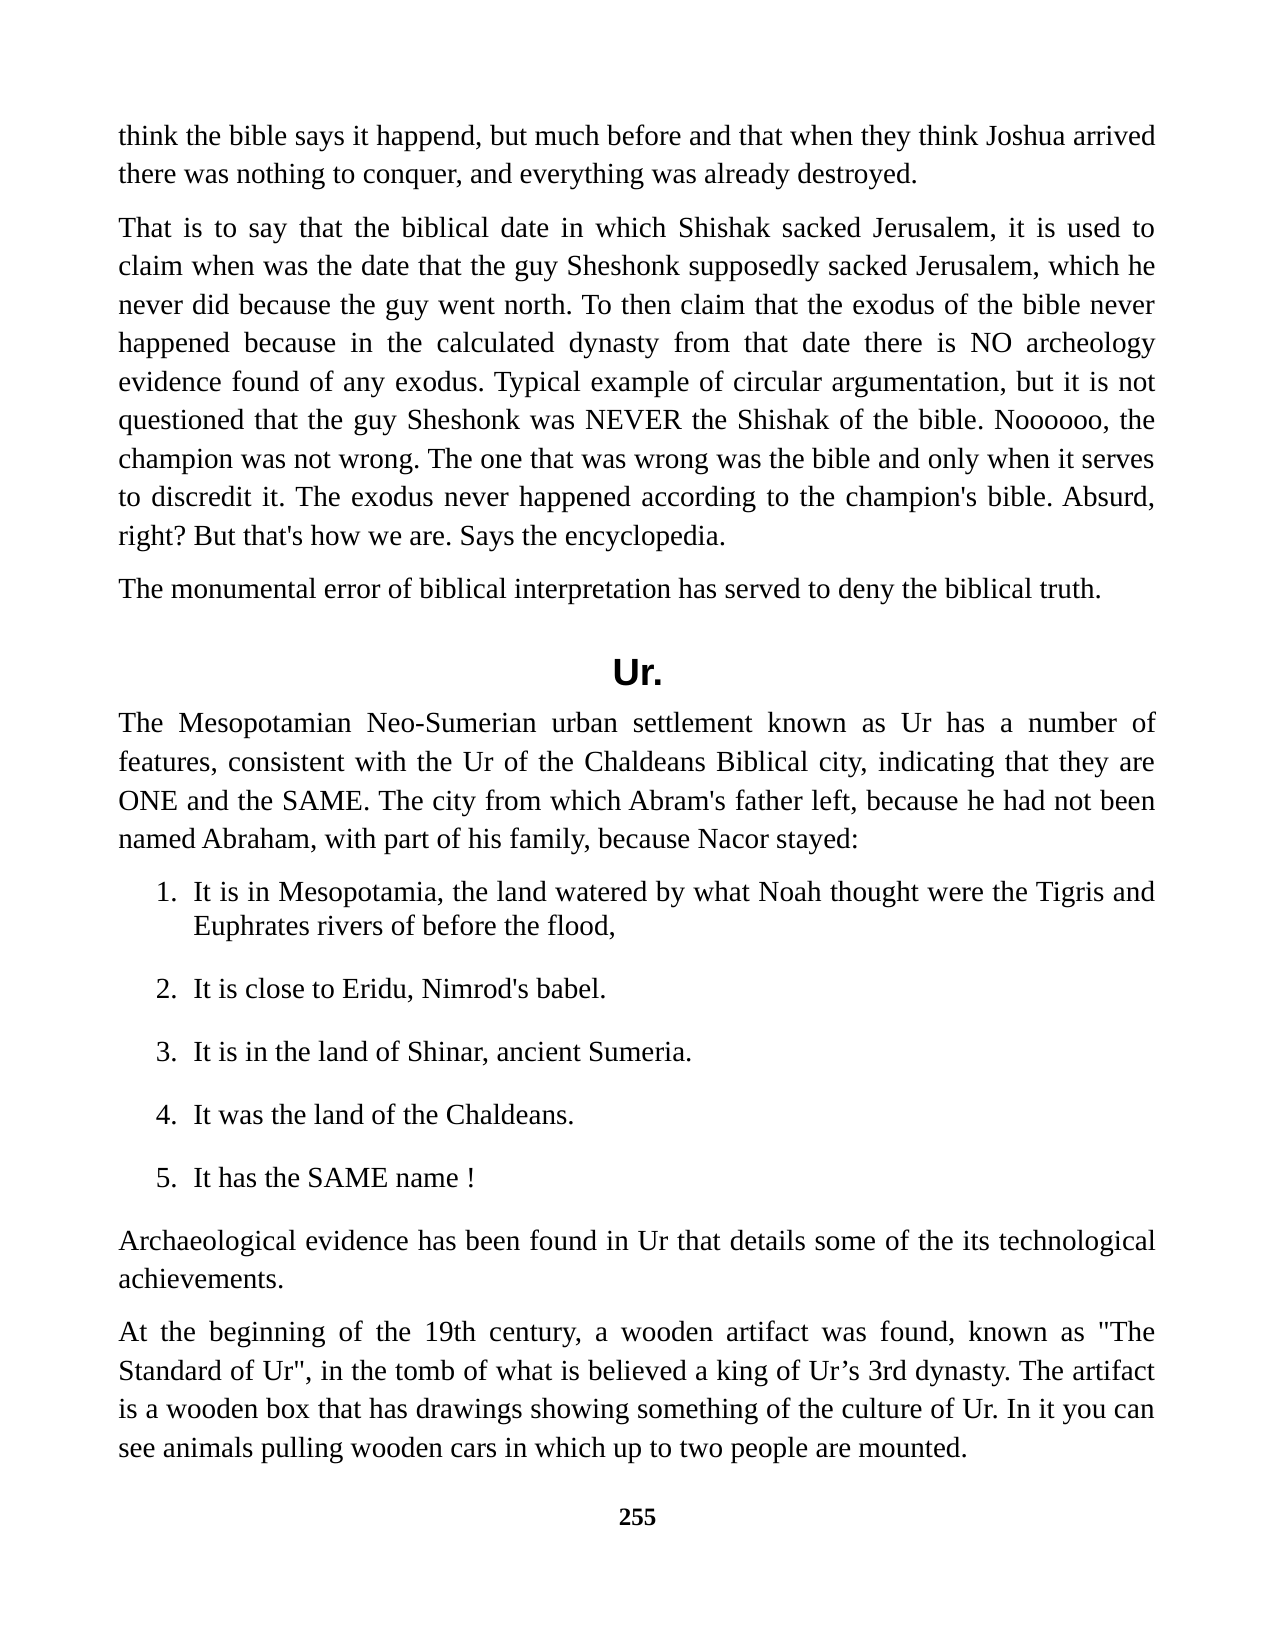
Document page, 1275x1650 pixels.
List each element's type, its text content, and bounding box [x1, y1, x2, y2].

list It has the SAME name ! [156, 1160, 1157, 1193]
text The Mesopotamian Neo-Sumerian urban settlement known as Ur has a number of features, consistent with the Ur of the Chaldeans Biblical city, indicating that they are ONE and the SAME. The city from which Abram's father left, because he had not been named Abraham, with part of his family, because Nacor stayed: [118, 706, 1157, 855]
list It is in Mesopotamia, the land watered by what Noah thought were the Tigris and Euphrates rivers of before the flood, [156, 874, 1157, 941]
text That is to say that the biblical date in which Shishak sacked Jerusalem, it is used to claim when was the date that the guy Sheshonk supposedly sacked Jerusalem, which he never did because the guy went north. To then claim that the exodus of the bible never happened because in the calculated dynasty from that date there is NO archeology evidence found of any exodus. Typical example of circular argumentation, but it is not questioned that the guy Sheshonk was NEVER the Shishak of the bible. Noooooo, the champion was not wrong. The one that was wrong was the bible and only when it serves to discredit it. The exodus never happened according to the champion's bible. Absurd, right? But that's how we are. Says the encyclopedia. [118, 210, 1157, 552]
list It was the land of the Chaldeans. [156, 1097, 1157, 1130]
text The monumental error of biblical interpretation has served to deny the biblical truth. [118, 571, 1157, 605]
text At the beginning of the 19th century, a wooden artifact was found, known as "The Standard of Ur", in the tomb of what is believed a king of Ur’s 3rd dynasty. The artifact is a wooden box that has drawings showing something of the culture of Ur. In it you can see animals pulling wooden cars in which up to two people are mounted. [118, 1314, 1157, 1464]
text think the bible says it happend, but much before and that when they think Joshua arrived there was nothing to conquer, and everything was already destroyed. [118, 118, 1157, 190]
text Archaeological evidence has been found in Ur that details some of the its technological achievements. [118, 1223, 1157, 1295]
subtitle Ur. [118, 649, 1157, 693]
list It is in the land of Shinar, ancient Sumeria. [156, 1034, 1157, 1067]
list It is close to Eridu, Nimrod's babel. [156, 971, 1157, 1004]
